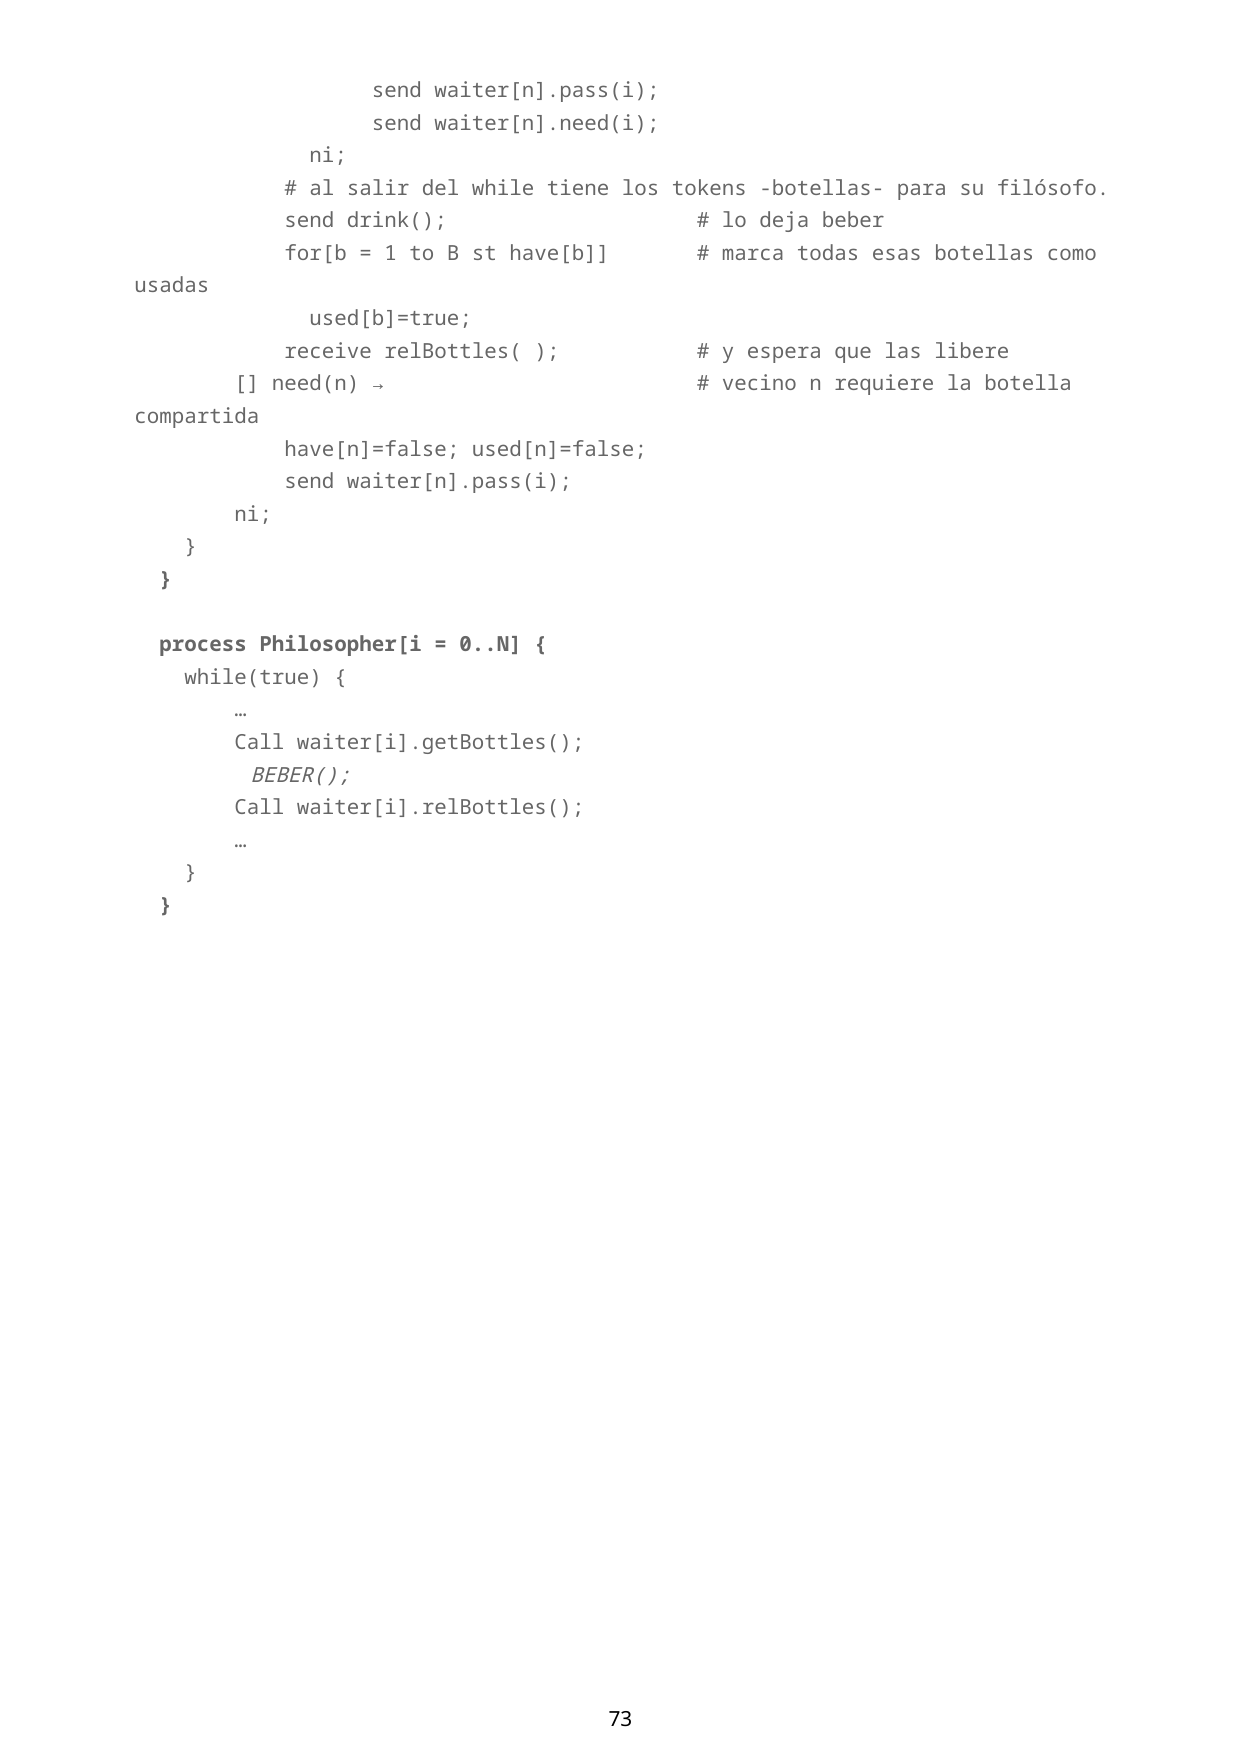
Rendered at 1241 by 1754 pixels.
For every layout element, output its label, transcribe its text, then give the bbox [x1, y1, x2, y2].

text for[b = 1 to B st have[b]] # marca todas esas botellas como usadas [134, 238, 1165, 299]
text send drink(); # lo deja beber [134, 205, 1165, 234]
text used[b]=true; [134, 303, 1165, 332]
text ni; [134, 499, 1165, 527]
text send waiter[n].pass(i); [134, 466, 1165, 495]
text receive relBottles( ); # y espera que las libere [134, 336, 1165, 364]
text } [134, 564, 1165, 592]
text send waiter[n].need(i); [134, 108, 1165, 136]
text … [134, 694, 1165, 723]
text } [134, 531, 1165, 560]
text # al salir del while tiene los tokens -botellas- para su filósofo. [134, 173, 1165, 201]
text send waiter[n].pass(i); [134, 75, 1165, 103]
text ni; [134, 140, 1165, 169]
text Call waiter[i].relBottles(); [134, 792, 1165, 821]
text } [134, 857, 1165, 886]
text } [134, 890, 1165, 918]
text BEBER(); [134, 760, 1165, 788]
text process Philosopher[i = 0..N] { [134, 629, 1165, 658]
text have[n]=false; used[n]=false; [134, 434, 1165, 462]
text … [134, 825, 1165, 853]
text Call waiter[i].getBottles(); [134, 727, 1165, 756]
text [] need(n) → # vecino n requiere la botella compartida [134, 368, 1165, 429]
text while(true) { [134, 662, 1165, 690]
